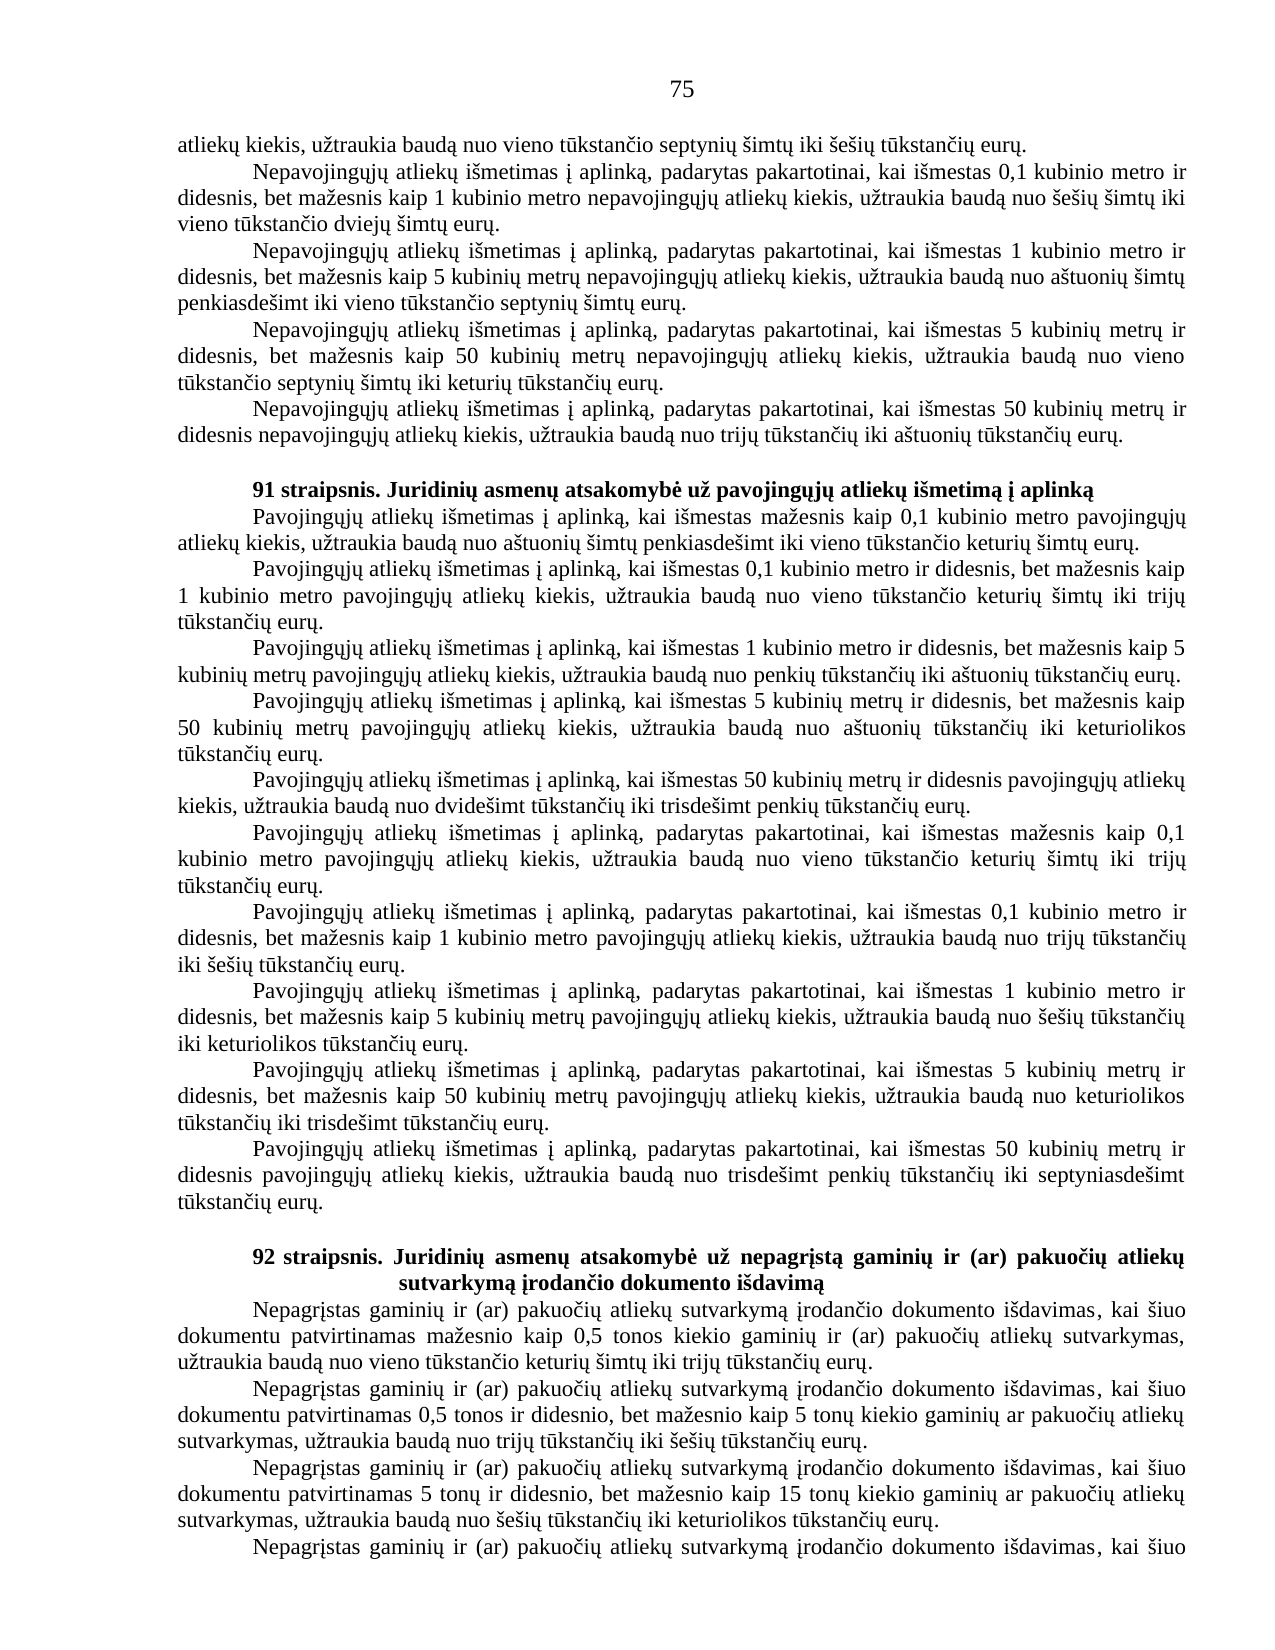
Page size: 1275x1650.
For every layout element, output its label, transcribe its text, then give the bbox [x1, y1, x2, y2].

text Pavojingųjų atliekų išmetimas į aplinką, padarytas pakartotinai, kai išmestas 5 kubinių metrų ir didesnis, bet mažesnis kaip 50 kubinių metrų pavojingųjų atliekų kiekis, užtraukia baudą nuo keturiolikos tūkstančių iki trisdešimt tūkstančių eurų. [177, 1056, 1186, 1135]
text Nepagrįstas gaminių ir (ar) pakuočių atliekų sutvarkymą įrodančio dokumento išdavimas, kai šiuo [177, 1533, 1186, 1559]
text Nepavojingųjų atliekų išmetimas į aplinką, padarytas pakartotinai, kai išmestas 5 kubinių metrų ir didesnis, bet mažesnis kaip 50 kubinių metrų nepavojingųjų atliekų kiekis, užtraukia baudą nuo vieno tūkstančio septynių šimtų iki keturių tūkstančių eurų. [177, 316, 1186, 395]
text Nepagrįstas gaminių ir (ar) pakuočių atliekų sutvarkymą įrodančio dokumento išdavimas, kai šiuo dokumentu patvirtinamas 0,5 tonos ir didesnio, bet mažesnio kaip 5 tonų kiekio gaminių ar pakuočių atliekų sutvarkymas, užtraukia baudą nuo trijų tūkstančių iki šešių tūkstančių eurų. [177, 1375, 1186, 1454]
text Pavojingųjų atliekų išmetimas į aplinką, padarytas pakartotinai, kai išmestas mažesnis kaip 0,1 kubinio metro pavojingųjų atliekų kiekis, užtraukia baudą nuo vieno tūkstančio keturių šimtų iki trijų tūkstančių eurų. [177, 819, 1186, 898]
text Pavojingųjų atliekų išmetimas į aplinką, padarytas pakartotinai, kai išmestas 0,1 kubinio metro ir didesnis, bet mažesnis kaip 1 kubinio metro pavojingųjų atliekų kiekis, užtraukia baudą nuo trijų tūkstančių iki šešių tūkstančių eurų. [177, 898, 1186, 977]
text 92 straipsnis. Juridinių asmenų atsakomybė už nepagrįstą gaminių ir (ar) pakuočių atliekų sutvarkymą įrodančio dokumento išdavimą [252, 1243, 1186, 1296]
text 91 straipsnis. Juridinių asmenų atsakomybė už pavojingųjų atliekų išmetimą į aplinką [252, 476, 1186, 503]
text atliekų kiekis, užtraukia baudą nuo vieno tūkstančio septynių šimtų iki šešių tūkstančių eurų. [177, 131, 1186, 158]
text Pavojingųjų atliekų išmetimas į aplinką, kai išmestas mažesnis kaip 0,1 kubinio metro pavojingųjų atliekų kiekis, užtraukia baudą nuo aštuonių šimtų penkiasdešimt iki vieno tūkstančio keturių šimtų eurų. [177, 503, 1186, 555]
text Nepavojingųjų atliekų išmetimas į aplinką, padarytas pakartotinai, kai išmestas 0,1 kubinio metro ir didesnis, bet mažesnis kaip 1 kubinio metro nepavojingųjų atliekų kiekis, užtraukia baudą nuo šešių šimtų iki vieno tūkstančio dviejų šimtų eurų. [177, 158, 1186, 237]
text Pavojingųjų atliekų išmetimas į aplinką, kai išmestas 1 kubinio metro ir didesnis, bet mažesnis kaip 5 kubinių metrų pavojingųjų atliekų kiekis, užtraukia baudą nuo penkių tūkstančių iki aštuonių tūkstančių eurų. [177, 634, 1186, 687]
text Pavojingųjų atliekų išmetimas į aplinką, padarytas pakartotinai, kai išmestas 50 kubinių metrų ir didesnis pavojingųjų atliekų kiekis, užtraukia baudą nuo trisdešimt penkių tūkstančių iki septyniasdešimt tūkstančių eurų. [177, 1135, 1186, 1214]
text Pavojingųjų atliekų išmetimas į aplinką, kai išmestas 0,1 kubinio metro ir didesnis, bet mažesnis kaip 1 kubinio metro pavojingųjų atliekų kiekis, užtraukia baudą nuo vieno tūkstančio keturių šimtų iki trijų tūkstančių eurų. [177, 555, 1186, 634]
text Pavojingųjų atliekų išmetimas į aplinką, kai išmestas 50 kubinių metrų ir didesnis pavojingųjų atliekų kiekis, užtraukia baudą nuo dvidešimt tūkstančių iki trisdešimt penkių tūkstančių eurų. [177, 766, 1186, 819]
text Nepavojingųjų atliekų išmetimas į aplinką, padarytas pakartotinai, kai išmestas 50 kubinių metrų ir didesnis nepavojingųjų atliekų kiekis, užtraukia baudą nuo trijų tūkstančių iki aštuonių tūkstančių eurų. [177, 395, 1186, 448]
text Nepavojingųjų atliekų išmetimas į aplinką, padarytas pakartotinai, kai išmestas 1 kubinio metro ir didesnis, bet mažesnis kaip 5 kubinių metrų nepavojingųjų atliekų kiekis, užtraukia baudą nuo aštuonių šimtų penkiasdešimt iki vieno tūkstančio septynių šimtų eurų. [177, 237, 1186, 316]
text Pavojingųjų atliekų išmetimas į aplinką, padarytas pakartotinai, kai išmestas 1 kubinio metro ir didesnis, bet mažesnis kaip 5 kubinių metrų pavojingųjų atliekų kiekis, užtraukia baudą nuo šešių tūkstančių iki keturiolikos tūkstančių eurų. [177, 977, 1186, 1056]
text Nepagrįstas gaminių ir (ar) pakuočių atliekų sutvarkymą įrodančio dokumento išdavimas, kai šiuo dokumentu patvirtinamas mažesnio kaip 0,5 tonos kiekio gaminių ir (ar) pakuočių atliekų sutvarkymas, užtraukia baudą nuo vieno tūkstančio keturių šimtų iki trijų tūkstančių eurų. [177, 1296, 1186, 1375]
text Nepagrįstas gaminių ir (ar) pakuočių atliekų sutvarkymą įrodančio dokumento išdavimas, kai šiuo dokumentu patvirtinamas 5 tonų ir didesnio, bet mažesnio kaip 15 tonų kiekio gaminių ar pakuočių atliekų sutvarkymas, užtraukia baudą nuo šešių tūkstančių iki keturiolikos tūkstančių eurų. [177, 1454, 1186, 1533]
text Pavojingųjų atliekų išmetimas į aplinką, kai išmestas 5 kubinių metrų ir didesnis, bet mažesnis kaip 50 kubinių metrų pavojingųjų atliekų kiekis, užtraukia baudą nuo aštuonių tūkstančių iki keturiolikos tūkstančių eurų. [177, 687, 1186, 766]
